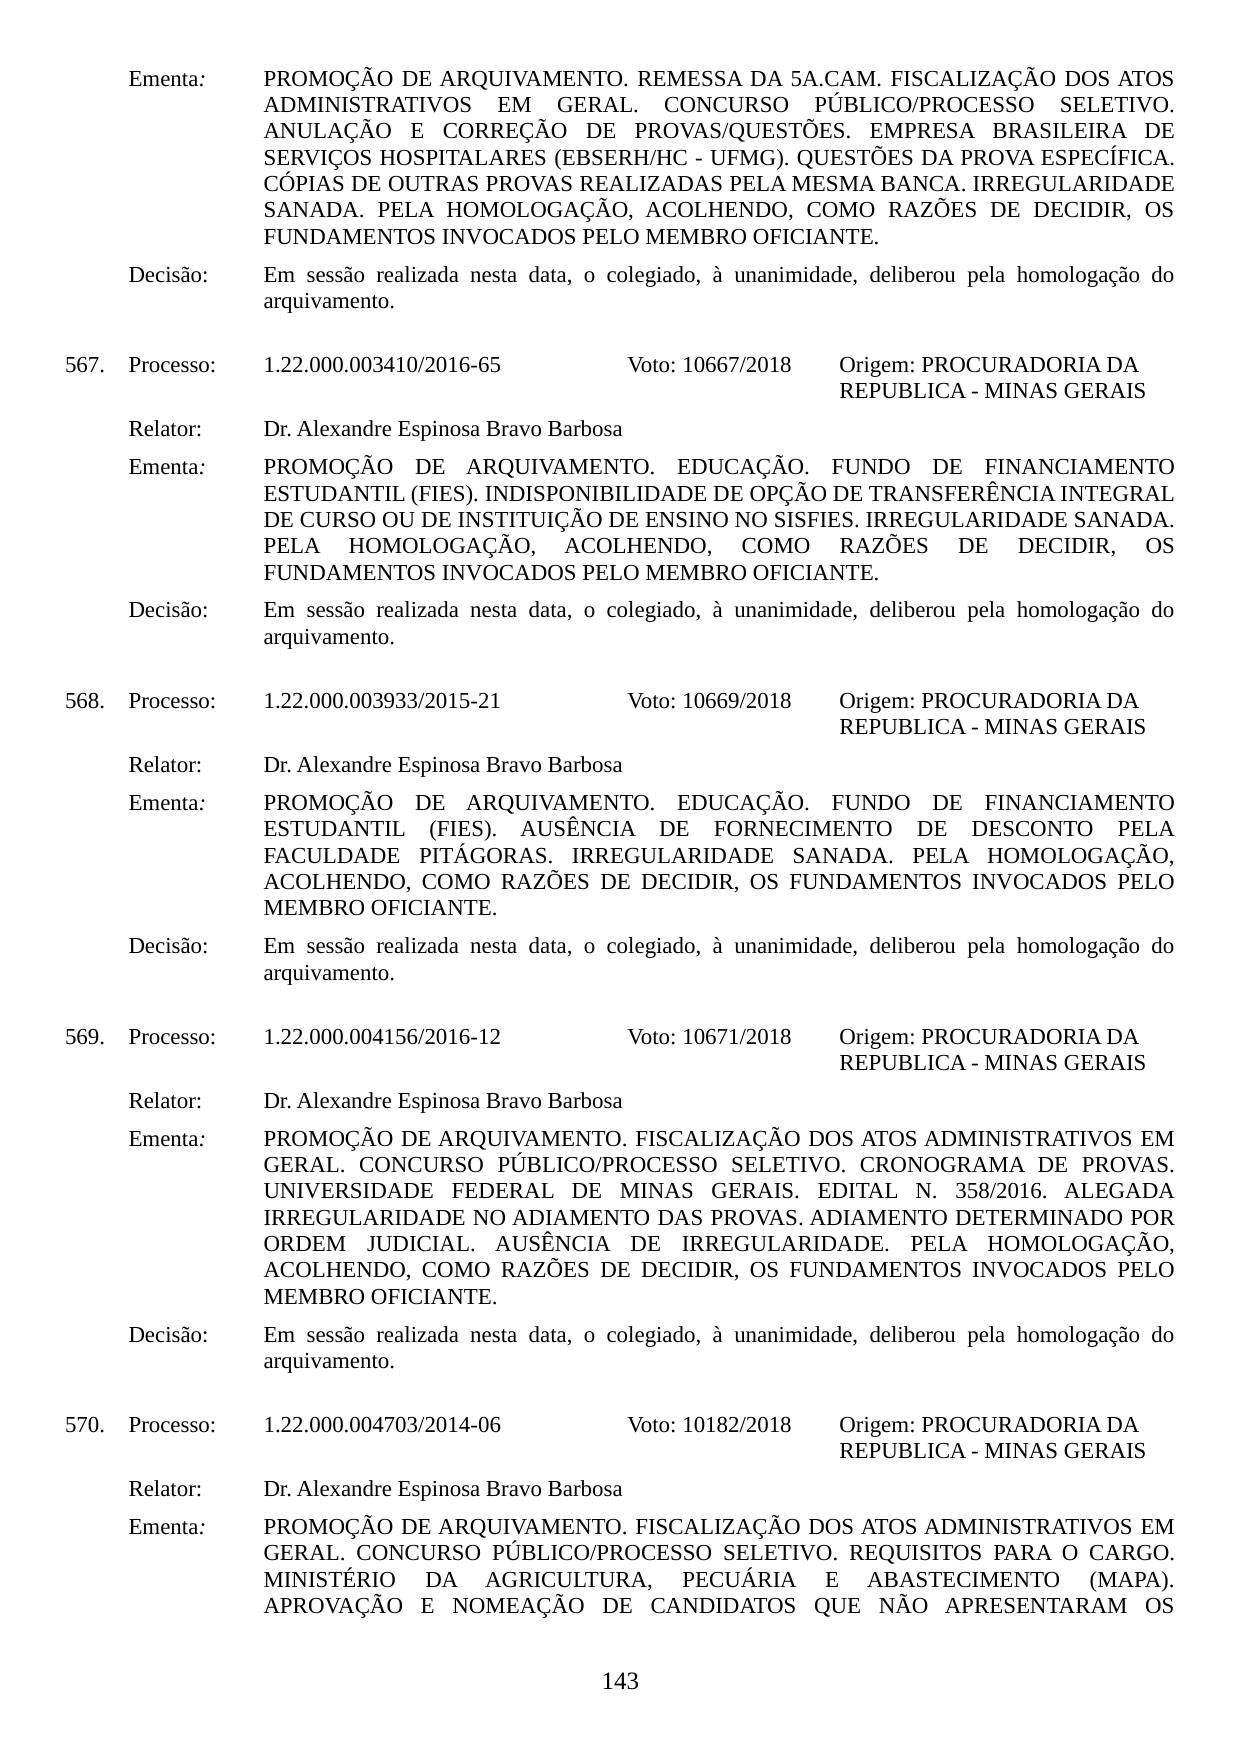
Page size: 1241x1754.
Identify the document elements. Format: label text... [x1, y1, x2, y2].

table_cell [59, 448, 123, 591]
table_cell PROMOÇÃO DE ARQUIVAMENTO. FISCALIZAÇÃO DOS ATOS ADMINISTRATIVOS EM GERAL. CONCURSO PÚBLICO/PROCESSO SELETIVO. REQUISITOS PARA O CARGO. MINISTÉRIO DA AGRICULTURA, PECUÁRIA E ABASTECIMENTO (MAPA). APROVAÇÃO E NOMEAÇÃO DE CANDIDATOS QUE NÃO APRESENTARAM OS [258, 1508, 1181, 1624]
table_cell Dr. Alexandre Espinosa Bravo Barbosa [258, 1470, 1181, 1507]
table_header Voto: 10667/2018 [621, 346, 833, 410]
table_cell Dr. Alexandre Espinosa Bravo Barbosa [258, 745, 1181, 783]
table_header 1.22.000.003410/2016-65 [258, 346, 621, 410]
table_header Voto: 10671/2018 [621, 1017, 833, 1081]
table_cell Decisão: [123, 926, 257, 991]
table_header Origem: PROCURADORIA DA REPUBLICA - MINAS GERAIS [834, 681, 1181, 745]
table_cell Relator: [123, 1470, 257, 1507]
table_cell Ementa: [123, 783, 257, 926]
table_header 1.22.000.003933/2015-21 [258, 681, 621, 745]
table_header Voto: 10669/2018 [621, 681, 833, 745]
table_cell PROMOÇÃO DE ARQUIVAMENTO. REMESSA DA 5A.CAM. FISCALIZAÇÃO DOS ATOS ADMINISTRATIVOS EM GERAL. CONCURSO PÚBLICO/PROCESSO SELETIVO. ANULAÇÃO E CORREÇÃO DE PROVAS/QUESTÕES. EMPRESA BRASILEIRA DE SERVIÇOS HOSPITALARES (EBSERH/HC - UFMG). QUESTÕES DA PROVA ESPECÍFICA. CÓPIAS DE OUTRAS PROVAS REALIZADAS PELA MESMA BANCA. IRREGULARIDADE SANADA. PELA HOMOLOGAÇÃO, ACOLHENDO, COMO RAZÕES DE DECIDIR, OS FUNDAMENTOS INVOCADOS PELO MEMBRO OFICIANTE. [258, 59, 1181, 255]
table_cell Ementa: [123, 1119, 257, 1315]
table_cell Dr. Alexandre Espinosa Bravo Barbosa [258, 1081, 1181, 1119]
table_cell [59, 783, 123, 926]
table_cell Dr. Alexandre Espinosa Bravo Barbosa [258, 410, 1181, 447]
table_header Processo: [123, 1017, 257, 1081]
table_cell [59, 1315, 123, 1379]
table_cell [59, 745, 123, 783]
table_cell Relator: [123, 1081, 257, 1119]
table_cell Ementa: [123, 448, 257, 591]
table_cell Em sessão realizada nesta data, o colegiado, à unanimidade, deliberou pela homologação do arquivamento. [258, 1315, 1181, 1379]
table_cell Decisão: [123, 591, 257, 655]
table_header Processo: [123, 346, 257, 410]
table_header Origem: PROCURADORIA DA REPUBLICA - MINAS GERAIS [834, 346, 1181, 410]
table_cell Relator: [123, 410, 257, 447]
table_cell Decisão: [123, 1315, 257, 1379]
table_cell [59, 255, 123, 319]
table_cell [59, 1119, 123, 1315]
table_header Processo: [123, 681, 257, 745]
table_cell Em sessão realizada nesta data, o colegiado, à unanimidade, deliberou pela homologação do arquivamento. [258, 926, 1181, 991]
table_cell Decisão: [123, 255, 257, 319]
table_cell [59, 1508, 123, 1624]
table_cell Em sessão realizada nesta data, o colegiado, à unanimidade, deliberou pela homologação do arquivamento. [258, 591, 1181, 655]
table_header 568. [59, 681, 123, 745]
table_cell [59, 1470, 123, 1507]
table_header Voto: 10182/2018 [621, 1405, 833, 1469]
table_cell Relator: [123, 745, 257, 783]
table_cell [59, 591, 123, 655]
table_header Origem: PROCURADORIA DA REPUBLICA - MINAS GERAIS [834, 1405, 1181, 1469]
table_header Processo: [123, 1405, 257, 1469]
table_header 570. [59, 1405, 123, 1469]
table_cell [59, 59, 123, 255]
table_cell Em sessão realizada nesta data, o colegiado, à unanimidade, deliberou pela homologação do arquivamento. [258, 255, 1181, 319]
table_header 1.22.000.004703/2014-06 [258, 1405, 621, 1469]
table_cell Ementa: [123, 59, 257, 255]
table_cell PROMOÇÃO DE ARQUIVAMENTO. EDUCAÇÃO. FUNDO DE FINANCIAMENTO ESTUDANTIL (FIES). AUSÊNCIA DE FORNECIMENTO DE DESCONTO PELA FACULDADE PITÁGORAS. IRREGULARIDADE SANADA. PELA HOMOLOGAÇÃO, ACOLHENDO, COMO RAZÕES DE DECIDIR, OS FUNDAMENTOS INVOCADOS PELO MEMBRO OFICIANTE. [258, 783, 1181, 926]
table_cell Ementa: [123, 1508, 257, 1624]
table_cell PROMOÇÃO DE ARQUIVAMENTO. FISCALIZAÇÃO DOS ATOS ADMINISTRATIVOS EM GERAL. CONCURSO PÚBLICO/PROCESSO SELETIVO. CRONOGRAMA DE PROVAS. UNIVERSIDADE FEDERAL DE MINAS GERAIS. EDITAL N. 358/2016. ALEGADA IRREGULARIDADE NO ADIAMENTO DAS PROVAS. ADIAMENTO DETERMINADO POR ORDEM JUDICIAL. AUSÊNCIA DE IRREGULARIDADE. PELA HOMOLOGAÇÃO, ACOLHENDO, COMO RAZÕES DE DECIDIR, OS FUNDAMENTOS INVOCADOS PELO MEMBRO OFICIANTE. [258, 1119, 1181, 1315]
table_cell [59, 1081, 123, 1119]
table_cell PROMOÇÃO DE ARQUIVAMENTO. EDUCAÇÃO. FUNDO DE FINANCIAMENTO ESTUDANTIL (FIES). INDISPONIBILIDADE DE OPÇÃO DE TRANSFERÊNCIA INTEGRAL DE CURSO OU DE INSTITUIÇÃO DE ENSINO NO SISFIES. IRREGULARIDADE SANADA. PELA HOMOLOGAÇÃO, ACOLHENDO, COMO RAZÕES DE DECIDIR, OS FUNDAMENTOS INVOCADOS PELO MEMBRO OFICIANTE. [258, 448, 1181, 591]
table_cell [59, 410, 123, 447]
table_header 569. [59, 1017, 123, 1081]
table_header 1.22.000.004156/2016-12 [258, 1017, 621, 1081]
table_header Origem: PROCURADORIA DA REPUBLICA - MINAS GERAIS [834, 1017, 1181, 1081]
table_cell [59, 926, 123, 991]
table_header 567. [59, 346, 123, 410]
